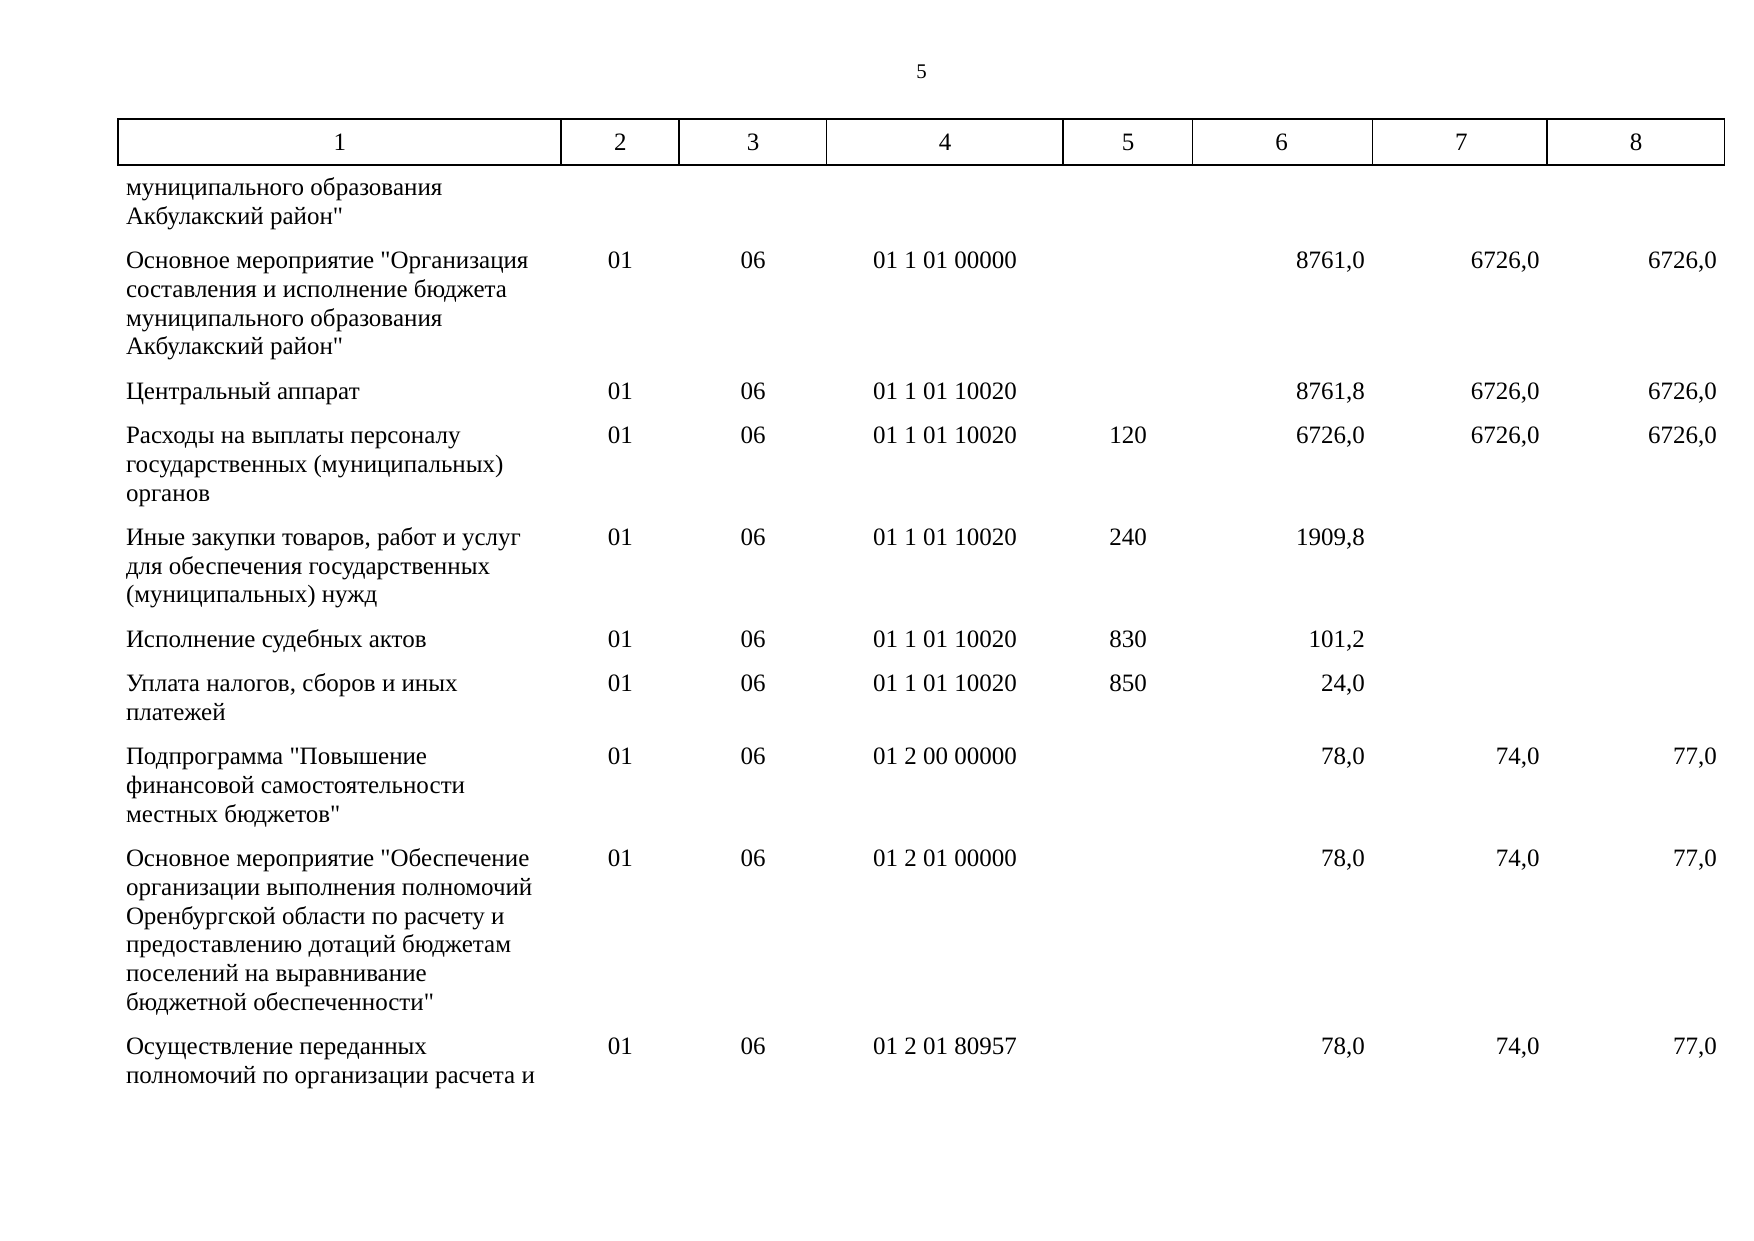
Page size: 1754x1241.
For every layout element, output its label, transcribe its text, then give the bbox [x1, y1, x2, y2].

table_cell Исполнение судебных актов [118, 616, 561, 660]
table_cell 01 1 01 10020 [827, 412, 1063, 514]
table_cell 6726,0 [1547, 412, 1724, 514]
table_cell 830 [1063, 616, 1193, 660]
table_cell 01 [561, 660, 679, 733]
table_cell 74,0 [1372, 734, 1547, 835]
table_cell Центральный аппарат [118, 368, 561, 412]
table_cell [1372, 660, 1547, 733]
table_cell 01 [561, 616, 679, 660]
table_cell 01 [561, 1024, 679, 1097]
table_cell Расходы на выплаты персоналу государственных (муниципальных) органов [118, 412, 561, 514]
table_header [827, 120, 1062, 164]
table_cell 01 2 00 00000 [827, 734, 1063, 835]
table_cell 06 [679, 616, 827, 660]
table_cell 6726,0 [1547, 237, 1724, 368]
table_cell [1372, 514, 1547, 616]
table_cell Основное мероприятие "Обеспечение организации выполнения полномочий Оренбургской области по расчету и предоставлению дотаций бюджетам поселений на выравнивание бюджетной обеспеченности" [118, 835, 561, 1023]
table_cell 850 [1063, 660, 1193, 733]
table_cell 06 [679, 660, 827, 733]
table_cell 74,0 [1372, 835, 1547, 1023]
table_header 5 [1071, 128, 1185, 156]
table_cell 1909,8 [1193, 514, 1372, 616]
table_cell [1063, 1024, 1193, 1097]
table_header [1064, 120, 1192, 164]
table_header 7 [1380, 128, 1542, 156]
table_cell [1063, 237, 1193, 368]
table_cell [561, 166, 679, 237]
table_header [562, 120, 678, 164]
table_cell 74,0 [1372, 1024, 1547, 1097]
table_cell 01 1 01 10020 [827, 660, 1063, 733]
table_cell [1193, 166, 1372, 237]
table_cell 240 [1063, 514, 1193, 616]
table_cell [1547, 660, 1724, 733]
table_cell 01 2 01 80957 [827, 1024, 1063, 1097]
table_cell [827, 166, 1063, 237]
table_cell 01 1 01 10020 [827, 368, 1063, 412]
table_cell [1063, 835, 1193, 1023]
table_cell 06 [679, 1024, 827, 1097]
table_cell 06 [679, 514, 827, 616]
table_cell 01 [561, 835, 679, 1023]
table_cell [1547, 166, 1724, 237]
table_cell 01 1 01 10020 [827, 616, 1063, 660]
table_cell 24,0 [1193, 660, 1372, 733]
table_cell 6726,0 [1193, 412, 1372, 514]
table_cell 01 1 01 00000 [827, 237, 1063, 368]
table_header [119, 120, 560, 164]
table_header [1193, 120, 1372, 164]
table_header [1373, 120, 1546, 164]
table_cell [1063, 734, 1193, 835]
table_cell муниципального образования Акбулакский район" [118, 166, 561, 237]
table_cell 8761,0 [1193, 237, 1372, 368]
table_cell 78,0 [1193, 734, 1372, 835]
table_cell 77,0 [1547, 835, 1724, 1023]
table_cell [1372, 166, 1547, 237]
table_header 3 [687, 128, 819, 156]
table_header [680, 120, 826, 164]
table_cell Основное мероприятие "Организация составления и исполнение бюджета муниципального образования Акбулакский район" [118, 237, 561, 368]
table_cell [1372, 616, 1547, 660]
table_cell 78,0 [1193, 1024, 1372, 1097]
table_cell 06 [679, 368, 827, 412]
table_header 2 [569, 128, 671, 156]
table_cell Уплата налогов, сборов и иных платежей [118, 660, 561, 733]
table_header [1548, 120, 1724, 164]
table_cell 01 [561, 237, 679, 368]
table_cell 01 [561, 368, 679, 412]
table_cell [679, 166, 827, 237]
table_cell 78,0 [1193, 835, 1372, 1023]
table_header 8 [1555, 128, 1716, 156]
table_cell Иные закупки товаров, работ и услуг для обеспечения государственных (муниципальных) нужд [118, 514, 561, 616]
table_cell 8761,8 [1193, 368, 1372, 412]
table_cell 01 1 01 10020 [827, 514, 1063, 616]
table_cell 01 2 01 00000 [827, 835, 1063, 1023]
table_cell [1547, 616, 1724, 660]
table_cell 06 [679, 237, 827, 368]
table_cell [1547, 514, 1724, 616]
table_cell [1063, 368, 1193, 412]
table_cell 101,2 [1193, 616, 1372, 660]
table_header 4 [835, 128, 1055, 156]
table_cell 77,0 [1547, 1024, 1724, 1097]
table_cell Подпрограмма "Повышение финансовой самостоятельности местных бюджетов" [118, 734, 561, 835]
table_cell 06 [679, 835, 827, 1023]
table_cell 06 [679, 734, 827, 835]
table_cell 77,0 [1547, 734, 1724, 835]
table_cell 6726,0 [1372, 368, 1547, 412]
table_cell 01 [561, 514, 679, 616]
table_cell 6726,0 [1372, 237, 1547, 368]
table_cell 6726,0 [1547, 368, 1724, 412]
table_cell Осуществление переданных полномочий по организации расчета и [118, 1024, 561, 1097]
table_cell 01 [561, 412, 679, 514]
table_cell 6726,0 [1372, 412, 1547, 514]
table_cell 06 [679, 412, 827, 514]
table_header 1 [126, 128, 553, 156]
table_cell [1063, 166, 1193, 237]
table_cell 120 [1063, 412, 1193, 514]
table_cell 01 [561, 734, 679, 835]
table_header 6 [1201, 128, 1362, 156]
